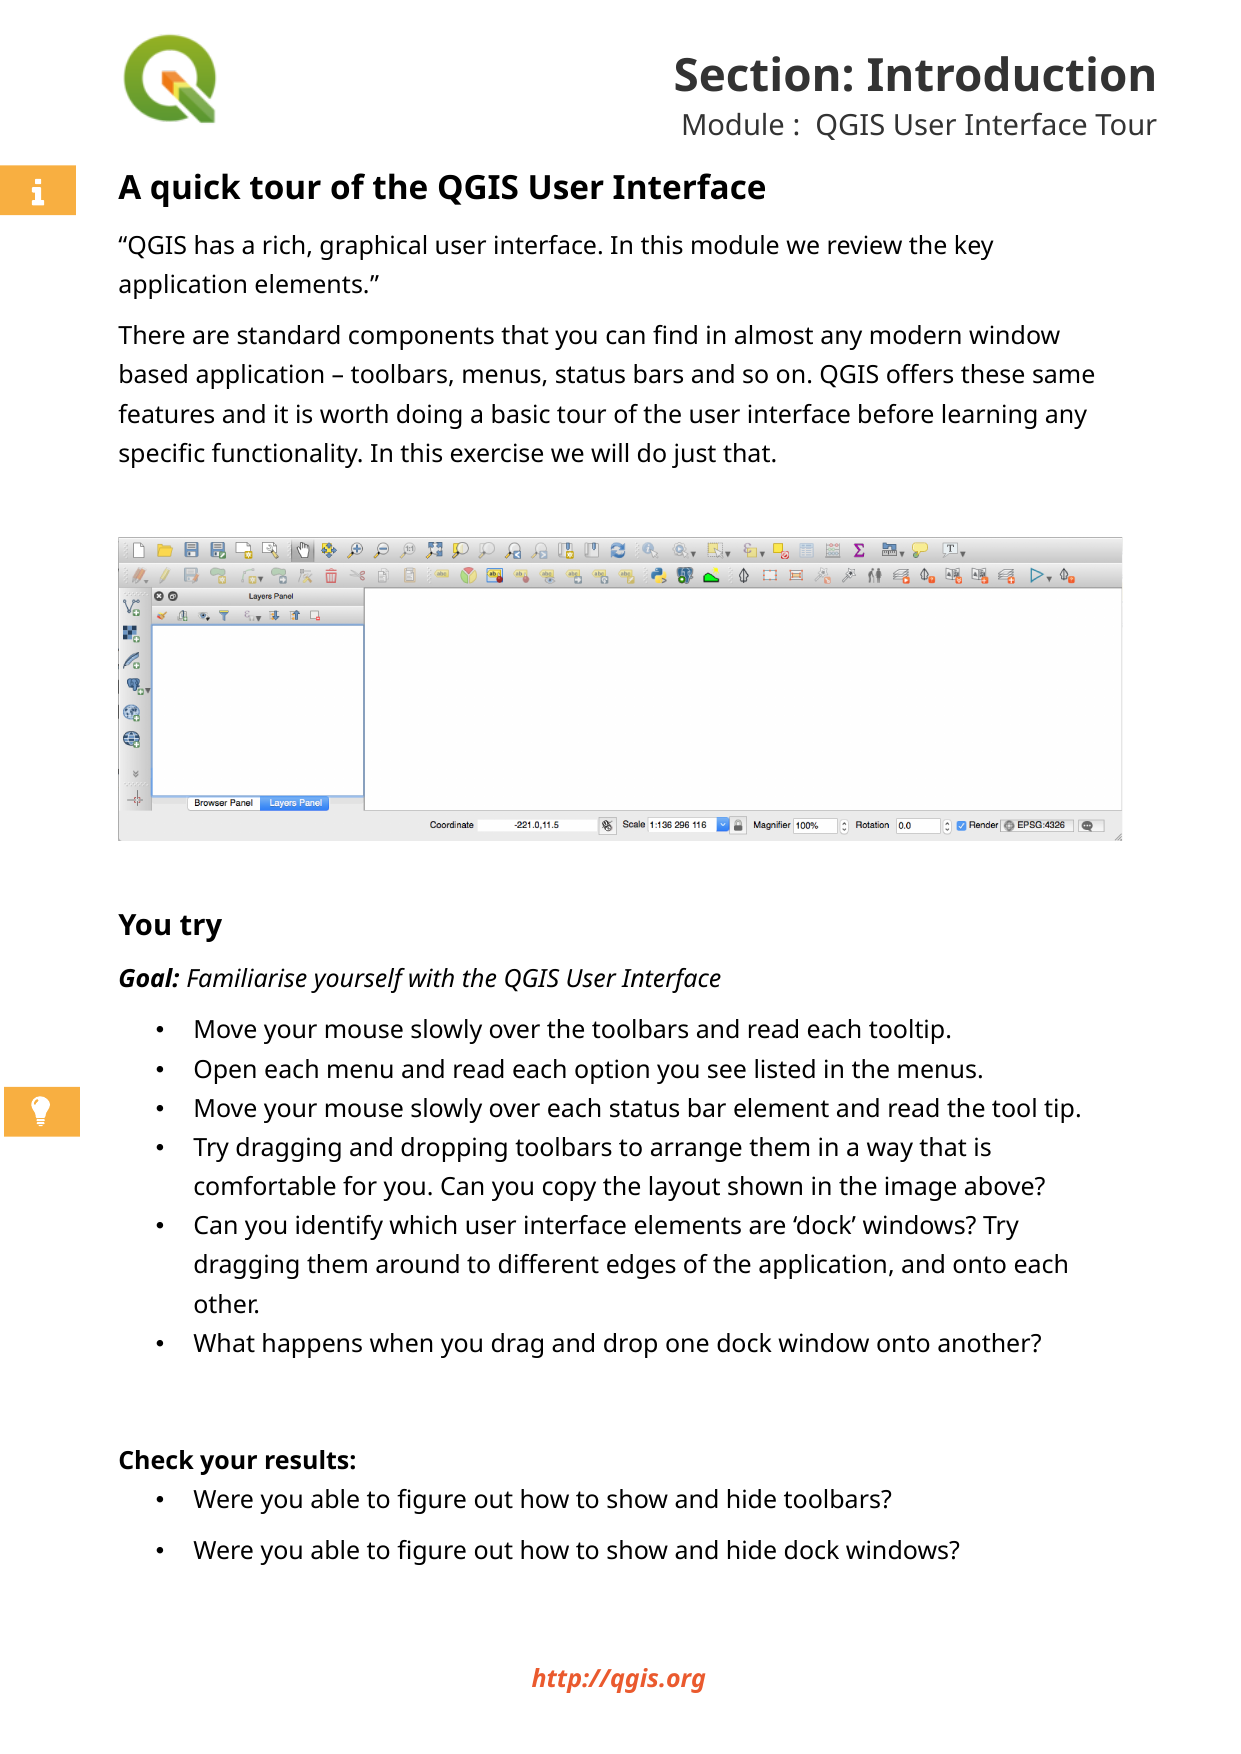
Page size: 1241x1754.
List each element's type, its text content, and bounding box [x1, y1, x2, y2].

list Move your mouse slowly over the toolbars and read each tooltip. [156, 1012, 1122, 1046]
text You try [118, 904, 1122, 943]
list Can you identify which user interface elements are ‘dock’ windows? Try dragging them around to different edges of the application, and onto each other. [156, 1208, 1122, 1320]
subtitle A quick tour of the QGIS User Interface [118, 164, 1122, 209]
text Goal: Familiarise yourself with the QGIS User Interface [118, 961, 1122, 995]
list Were you able to figure out how to show and hide dock windows? [156, 1533, 1122, 1567]
picture [118, 537, 1123, 841]
list Were you able to figure out how to show and hide toolbars? [156, 1482, 1122, 1516]
list Try dragging and dropping toolbars to arrange them in a way that is comfortable for you. Can you copy the layout shown in the image above? [156, 1129, 1122, 1203]
text Check your results: [118, 1443, 1122, 1477]
list Move your mouse slowly over each status bar element and read the tool tip. [156, 1090, 1122, 1124]
list What happens when you drag and drop one dock window onto another? [156, 1325, 1122, 1359]
list Open each menu and read each option you see listed in the menus. [156, 1051, 1122, 1085]
picture [122, 31, 218, 127]
text There are standard components that you can find in almost any modern window based application – toolbars, menus, status bars and so on. QGIS offers these same features and it is worth doing a basic tour of the user interface before learning any specific functionality. In this exercise we will do just that. [118, 318, 1122, 469]
text “QGIS has a rich, graphical user interface. In this module we review the key application elements.” [118, 228, 1122, 301]
